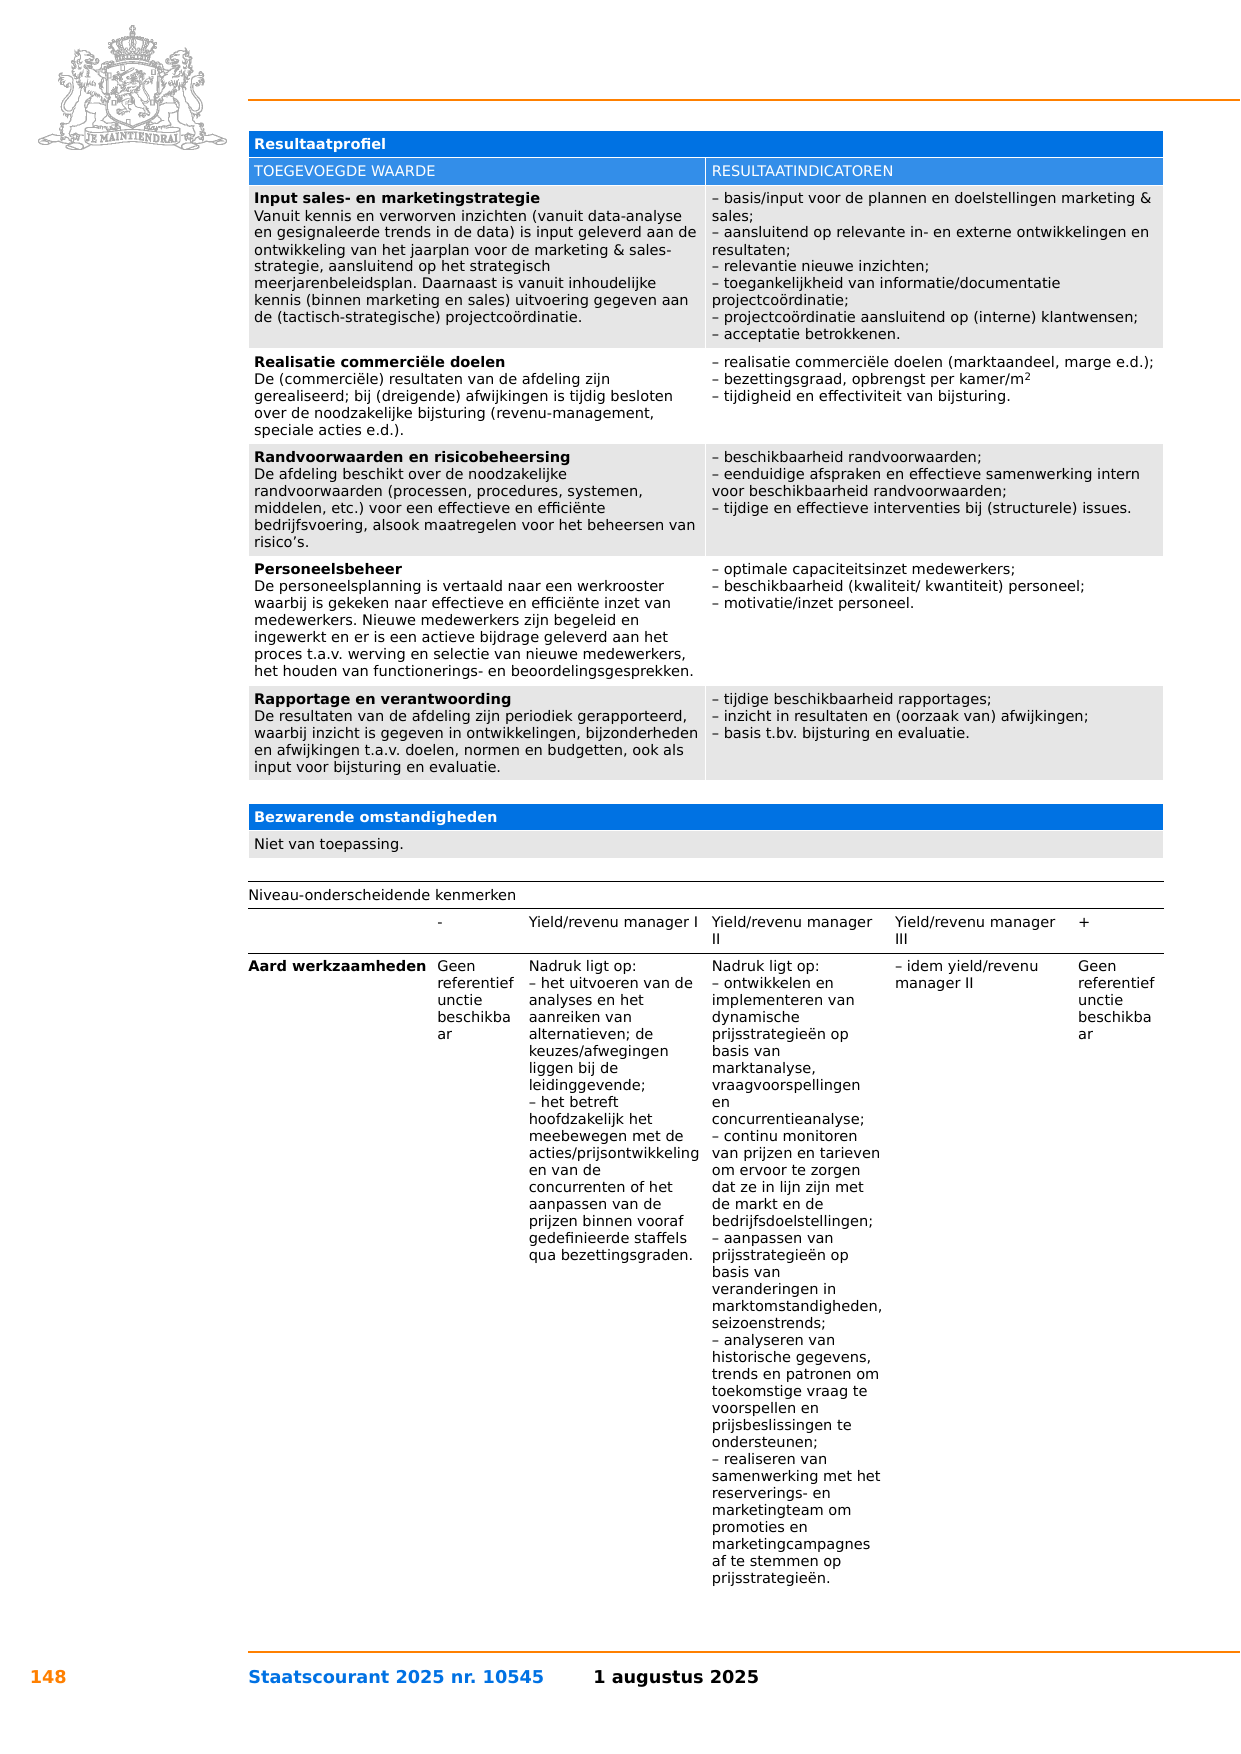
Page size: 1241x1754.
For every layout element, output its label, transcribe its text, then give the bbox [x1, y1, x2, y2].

table_header Niveau-onderscheidende kenmerken [248, 882, 1163, 908]
table_cell Nadruk ligt op: – ontwikkelen en implementeren van dynamische prijsstrategieën op basis van marktanalyse, vraagvoorspellingen en concurrentieanalyse; – continu monitoren van prijzen en tarieven om ervoor te zorgen dat ze in lijn zijn met de markt en de bedrijfsdoelstellingen; – aanpassen van prijsstrategieën op basis van veranderingen in marktomstandigheden, seizoenstrends; – analyseren van historische gegevens, trends en patronen om toekomstige vraag te voorspellen en prijsbeslissingen te ondersteunen; – realiseren van samenwerking met het reserverings- en marketingteam om promoties en marketingcampagnes af te stemmen op prijsstrategieën. [706, 954, 889, 1586]
table_header Resultaatprofiel [249, 131, 1163, 157]
table_cell – idem yield/revenu manager II [889, 954, 1072, 1586]
table_cell Input sales- en marketingstrategie Vanuit kennis en verworven inzichten (vanuit data-analyse en gesignaleerde trends in de data) is input geleverd aan de ontwikkeling van het jaarplan voor de marketing & sales-strategie, aansluitend op het strategisch meerjarenbeleidsplan. Daarnaast is vanuit inhoudelijke kennis (binnen marketing en sales) uitvoering gegeven aan de (tactisch-strategische) projectcoördinatie. [249, 186, 705, 348]
table_cell – basis/input voor de plannen en doelstellingen marketing & sales; – aansluitend op relevante in- en externe ontwikkelingen en resultaten; – relevantie nieuwe inzichten; – toegankelijkheid van informatie/documentatie projectcoördinatie; – projectcoördinatie aansluitend op (interne) klantwensen; – acceptatie betrokkenen. [706, 186, 1163, 348]
table_cell RESULTAATINDICATOREN [706, 158, 1163, 185]
table_cell Nadruk ligt op: – het uitvoeren van de analyses en het aanreiken van alternatieven; de keuzes/afwegingen liggen bij de leidinggevende; – het betreft hoofdzakelijk het meebewegen met de acties/prijsontwikkelingen van de concurrenten of het aanpassen van de prijzen binnen vooraf gedefinieerde staffels qua bezettingsgraden. [523, 954, 706, 1586]
table_cell – tijdige beschikbaarheid rapportages; – inzicht in resultaten en (oorzaak van) afwijkingen; – basis t.bv. bijsturing en evaluatie. [706, 686, 1163, 780]
table_cell – optimale capaciteitsinzet medewerkers; – beschikbaarheid (kwaliteit/ kwantiteit) personeel; – motivatie/inzet personeel. [706, 557, 1163, 685]
table_cell Geen referentiefunctie beschikbaar [431, 954, 523, 1586]
table_cell Yield/revenu manager II [706, 909, 889, 952]
table_cell – beschikbaarheid randvoorwaarden; – eenduidige afspraken en effectieve samenwerking intern voor beschikbaarheid randvoorwaarden; – tijdige en effectieve interventies bij (structurele) issues. [706, 444, 1163, 556]
table_header Bezwarende omstandigheden [249, 804, 1163, 830]
table_cell – realisatie commerciële doelen (marktaandeel, marge e.d.); – bezettingsgraad, opbrengst per kamer/m2 – tijdigheid en effectiviteit van bijsturing. [706, 349, 1163, 443]
table_cell Personeelsbeheer De personeelsplanning is vertaald naar een werkrooster waarbij is gekeken naar effectieve en efficiënte inzet van medewerkers. Nieuwe medewerkers zijn begeleid en ingewerkt en er is een actieve bijdrage geleverd aan het proces t.a.v. werving en selectie van nieuwe medewerkers, het houden van functionerings- en beoordelingsgesprekken. [249, 557, 705, 685]
table_cell Geen referentiefunctie beschikbaar [1072, 954, 1163, 1586]
table_cell Yield/revenu manager I [523, 909, 706, 952]
table_cell - [431, 909, 523, 952]
table_cell Yield/revenu manager III [889, 909, 1072, 952]
table_cell Niet van toepassing. [249, 831, 1163, 858]
picture [38, 25, 227, 150]
table_cell TOEGEVOEGDE WAARDE [249, 158, 705, 185]
table_cell Rapportage en verantwoording De resultaten van de afdeling zijn periodiek gerapporteerd, waarbij inzicht is gegeven in ontwikkelingen, bijzonderheden en afwijkingen t.a.v. doelen, normen en budgetten, ook als input voor bijsturing en evaluatie. [249, 686, 705, 780]
table_cell Realisatie commerciële doelen De (commerciële) resultaten van de afdeling zijn gerealiseerd; bij (dreigende) afwijkingen is tijdig besloten over de noodzakelijke bijsturing (revenu-management, speciale acties e.d.). [249, 349, 705, 443]
table_cell [248, 909, 431, 952]
table_cell Randvoorwaarden en risicobeheersing De afdeling beschikt over de noodzakelijke randvoorwaarden (processen, procedures, systemen, middelen, etc.) voor een effectieve en efficiënte bedrijfsvoering, alsook maatregelen voor het beheersen van risico’s. [249, 444, 705, 556]
table_cell Aard werkzaamheden [248, 954, 431, 1586]
table_cell + [1072, 909, 1163, 952]
